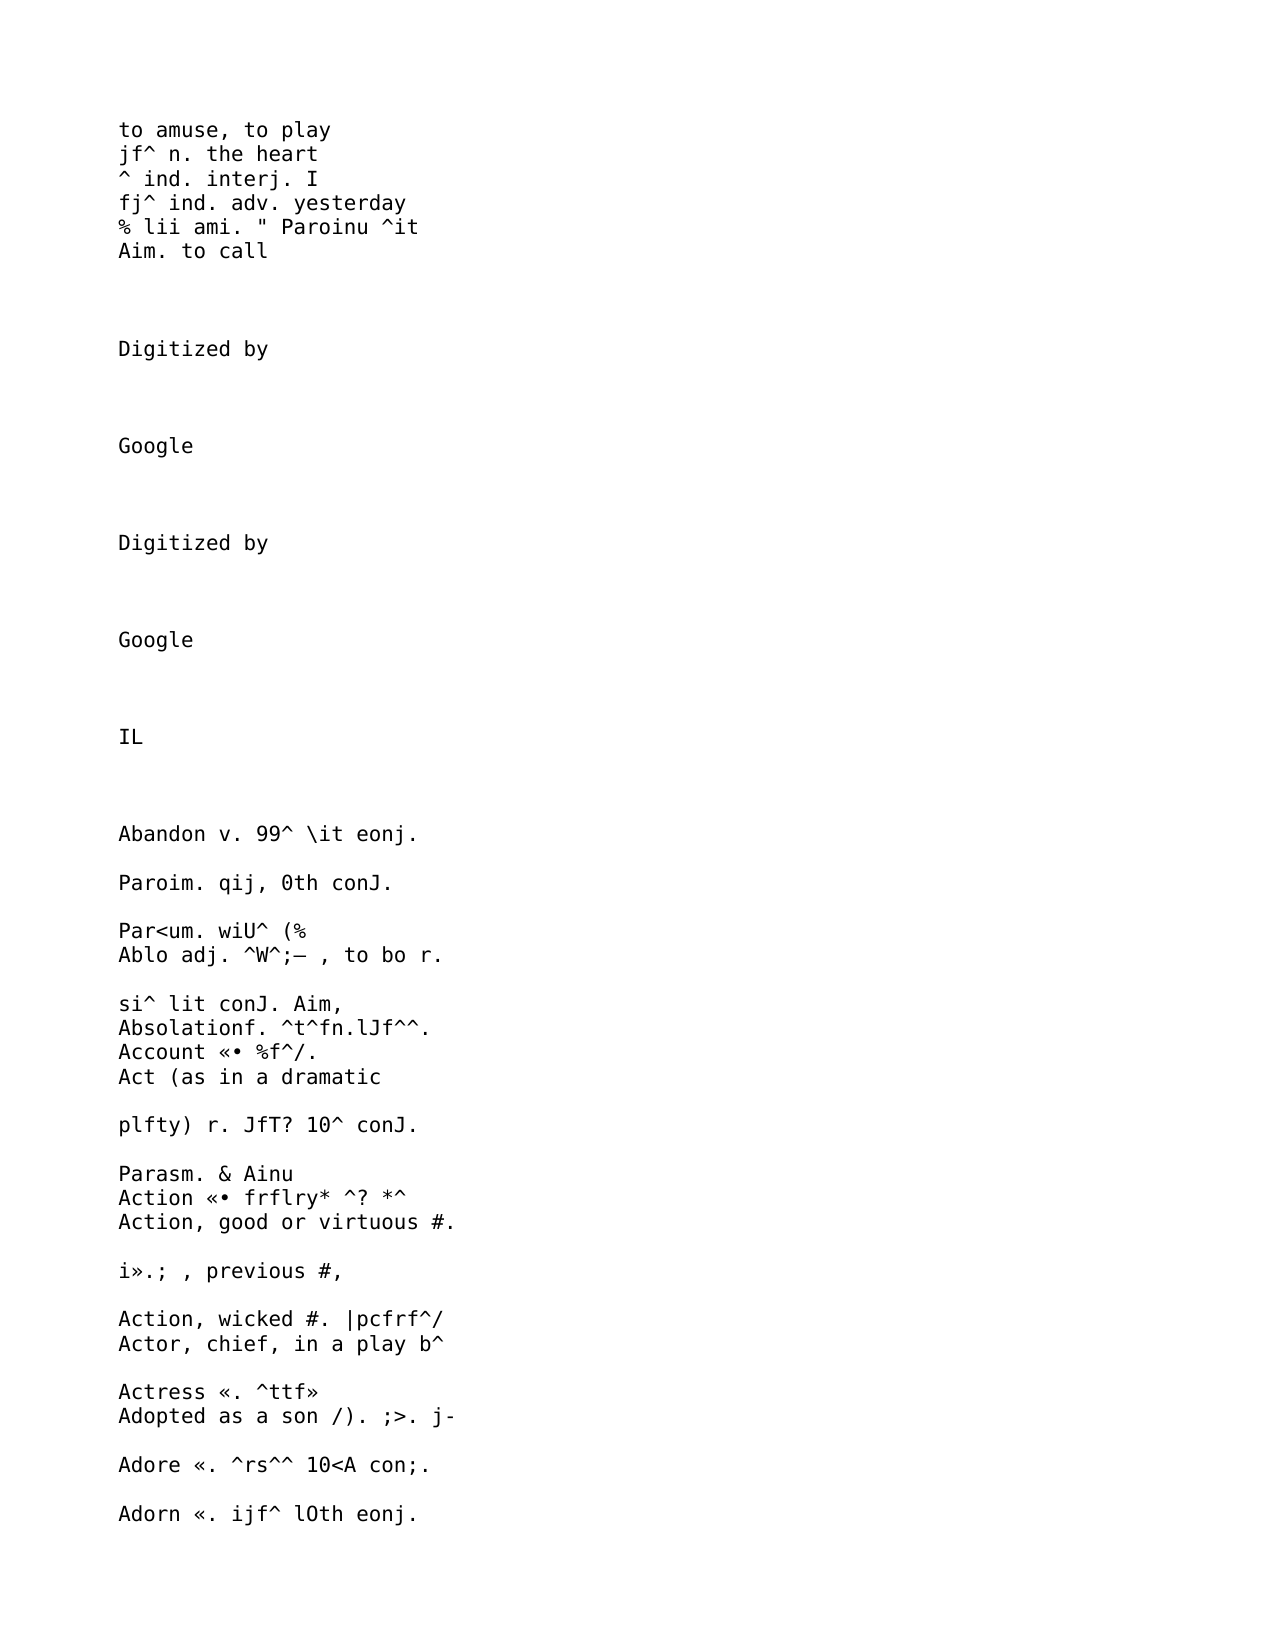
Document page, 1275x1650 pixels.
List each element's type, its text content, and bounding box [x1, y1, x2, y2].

text Par<um. wiU^ (% [118, 919, 1157, 943]
text jf^ n. the heart [118, 142, 1157, 167]
text si^ lit conJ. Aim, [118, 992, 1157, 1016]
text ^ ind. interj. I [118, 167, 1157, 191]
text Abandon v. 99^ \it eonj. [118, 822, 1157, 846]
text Act (as in a dramatic [118, 1065, 1157, 1089]
text Action, wicked #. |pcfrf^/ [118, 1307, 1157, 1332]
text Parasm. & Ainu [118, 1162, 1157, 1186]
text plfty) r. JfT? 10^ conJ. [118, 1113, 1157, 1137]
text Ablo adj. ^W^;— , to bo r. [118, 943, 1157, 968]
text Account «• %f^/. [118, 1040, 1157, 1065]
text Aim. to call [118, 239, 1157, 264]
text Absolationf. ^t^fn.lJf^^. [118, 1016, 1157, 1040]
text Google [118, 628, 1157, 652]
text Action «• frflry* ^? *^ [118, 1186, 1157, 1210]
text i».; , previous #, [118, 1259, 1157, 1283]
text Adopted as a son /). ;>. j- [118, 1404, 1157, 1429]
text Actor, chief, in a play b^ [118, 1332, 1157, 1356]
text IL [118, 725, 1157, 749]
text % lii ami. " Paroinu ^it [118, 215, 1157, 239]
text to amuse, to play [118, 118, 1157, 142]
text Google [118, 434, 1157, 458]
text Digitized by [118, 337, 1157, 361]
text Paroim. qij, 0th conJ. [118, 871, 1157, 895]
text fj^ ind. adv. yesterday [118, 191, 1157, 215]
text Digitized by [118, 531, 1157, 555]
text Actress «. ^ttf» [118, 1380, 1157, 1404]
text Action, good or virtuous #. [118, 1210, 1157, 1234]
text Adorn «. ijf^ lOth eonj. [118, 1502, 1157, 1526]
text Adore «. ^rs^^ 10<A con;. [118, 1453, 1157, 1477]
